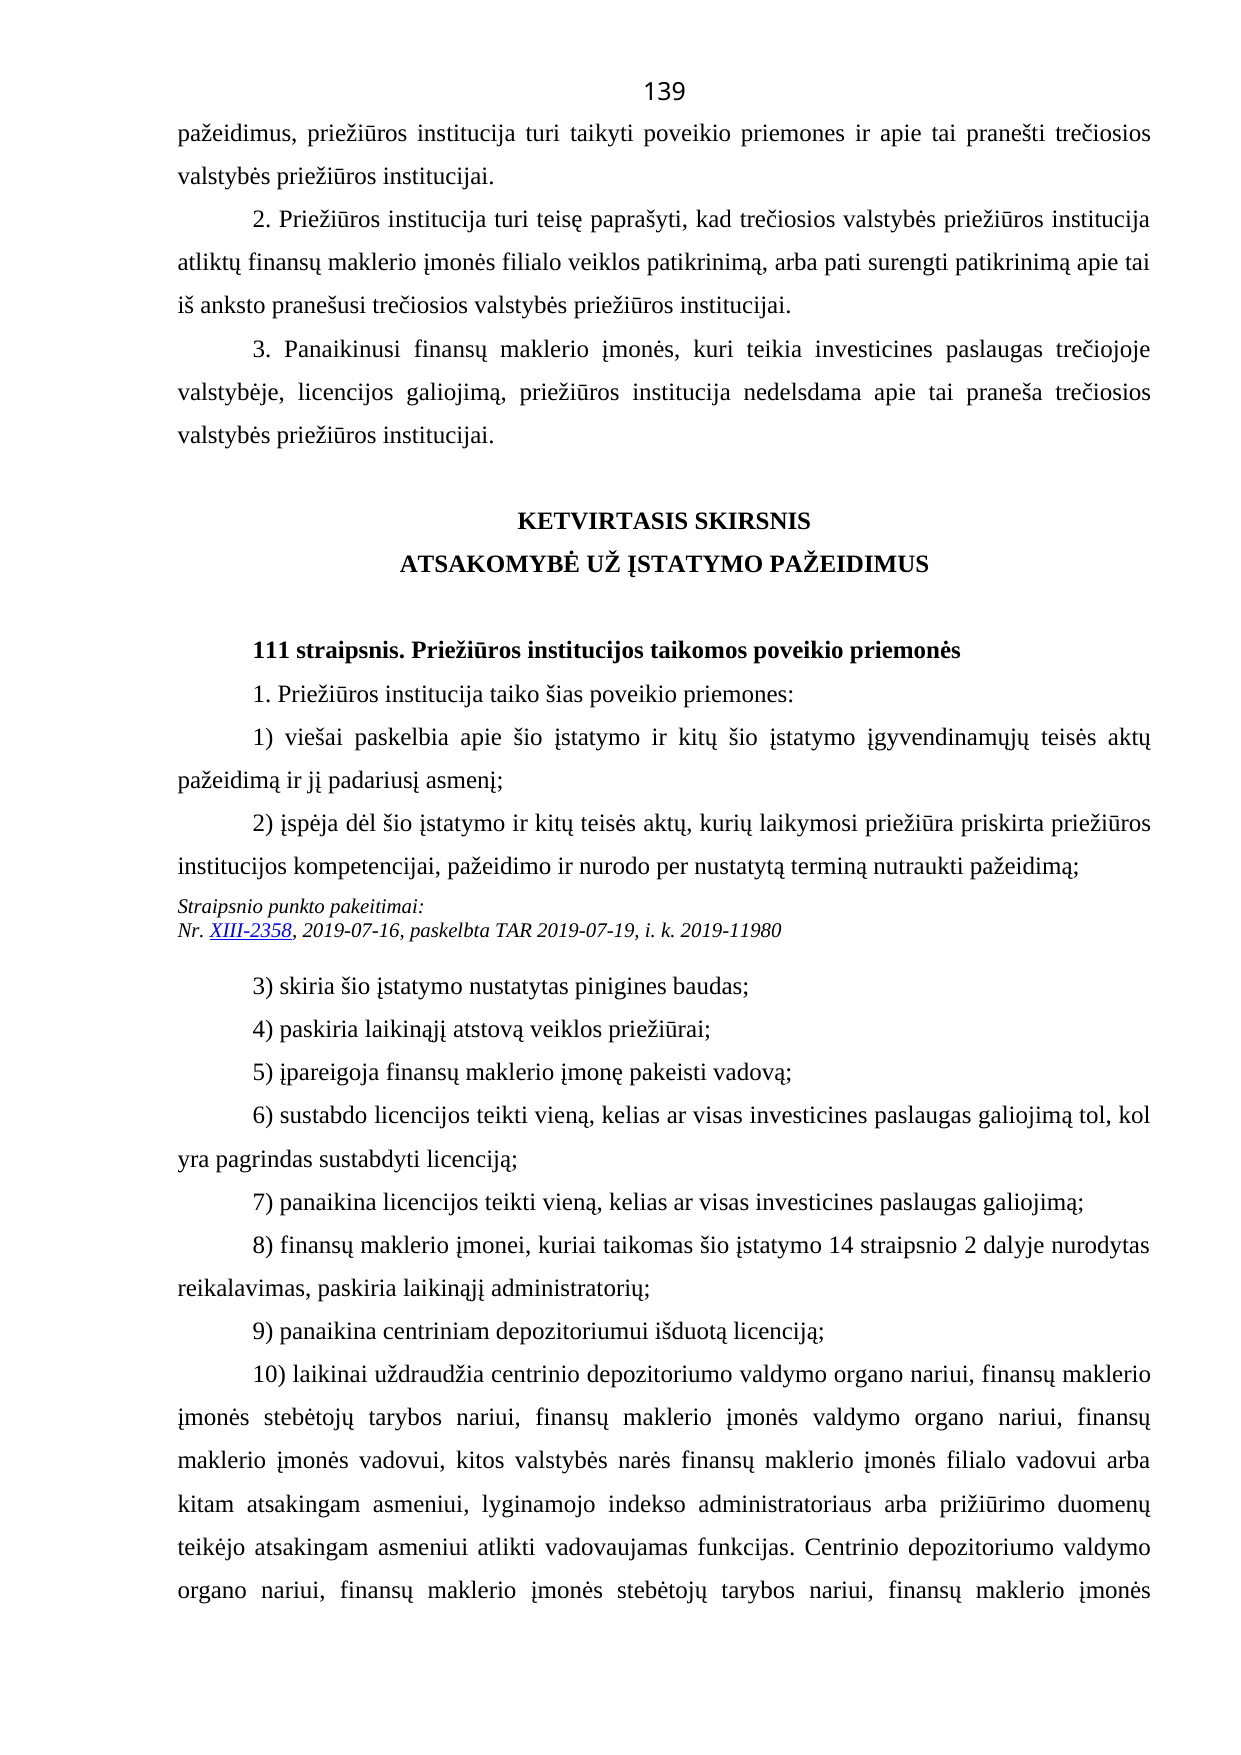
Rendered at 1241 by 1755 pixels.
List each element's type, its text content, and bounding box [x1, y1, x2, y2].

text 5) įpareigoja finansų maklerio įmonę pakeisti vadovą; [177, 1057, 1152, 1086]
text 3) skiria šio įstatymo nustatytas pinigines baudas; [177, 971, 1152, 1000]
text 1) viešai paskelbia apie šio įstatymo ir kitų šio įstatymo įgyvendinamųjų teisės aktų pažeidimą ir jį padariusį asmenį; [177, 722, 1152, 794]
text 1. Priežiūros institucija taiko šias poveikio priemones: [177, 679, 1152, 707]
text pažeidimus, priežiūros institucija turi taikyti poveikio priemones ir apie tai pranešti trečiosios valstybės priežiūros institucijai. [177, 118, 1152, 190]
text Nr. XIII-2358, 2019-07-16, paskelbta TAR 2019-07-19, i. k. 2019-11980 [177, 918, 1152, 942]
text 2) įspėja dėl šio įstatymo ir kitų teisės aktų, kurių laikymosi priežiūra priskirta priežiūros institucijos kompetencijai, pažeidimo ir nurodo per nustatytą terminą nutraukti pažeidimą; [177, 808, 1152, 880]
text 2. Priežiūros institucija turi teisę paprašyti, kad trečiosios valstybės priežiūros institucija atliktų finansų maklerio įmonės filialo veiklos patikrinimą, arba pati surengti patikrinimą apie tai iš anksto pranešusi trečiosios valstybės priežiūros institucijai. [177, 204, 1152, 319]
text ATSAKOMYBĖ UŽ ĮSTATYMO PAŽEIDIMUS [177, 549, 1152, 578]
text 10) laikinai uždraudžia centrinio depozitoriumo valdymo organo nariui, finansų maklerio įmonės stebėtojų tarybos nariui, finansų maklerio įmonės valdymo organo nariui, finansų maklerio įmonės vadovui, kitos valstybės narės finansų maklerio įmonės filialo vadovui arba kitam atsakingam asmeniui, lyginamojo indekso administratoriaus arba prižiūrimo duomenų teikėjo atsakingam asmeniui atlikti vadovaujamas funkcijas. Centrinio depozitoriumo valdymo organo nariui, finansų maklerio įmonės stebėtojų tarybos nariui, finansų maklerio įmonės [177, 1359, 1152, 1604]
text 9) panaikina centriniam depozitoriumui išduotą licenciją; [177, 1316, 1152, 1345]
text 6) sustabdo licencijos teikti vieną, kelias ar visas investicines paslaugas galiojimą tol, kol yra pagrindas sustabdyti licenciją; [177, 1101, 1152, 1172]
text 111 straipsnis. Priežiūros institucijos taikomos poveikio priemonės [177, 636, 1152, 664]
text 3. Panaikinusi finansų maklerio įmonės, kuri teikia investicines paslaugas trečiojoje valstybėje, licencijos galiojimą, priežiūros institucija nedelsdama apie tai praneša trečiosios valstybės priežiūros institucijai. [177, 334, 1152, 449]
text 4) paskiria laikinąjį atstovą veiklos priežiūrai; [177, 1014, 1152, 1043]
text Straipsnio punkto pakeitimai: [177, 894, 1152, 918]
text 8) finansų maklerio įmonei, kuriai taikomas šio įstatymo 14 straipsnio 2 dalyje nurodytas reikalavimas, paskiria laikinąjį administratorių; [177, 1230, 1152, 1302]
text 7) panaikina licencijos teikti vieną, kelias ar visas investicines paslaugas galiojimą; [177, 1187, 1152, 1216]
text KETVIRTASIS SKIRSNIS [177, 506, 1152, 535]
